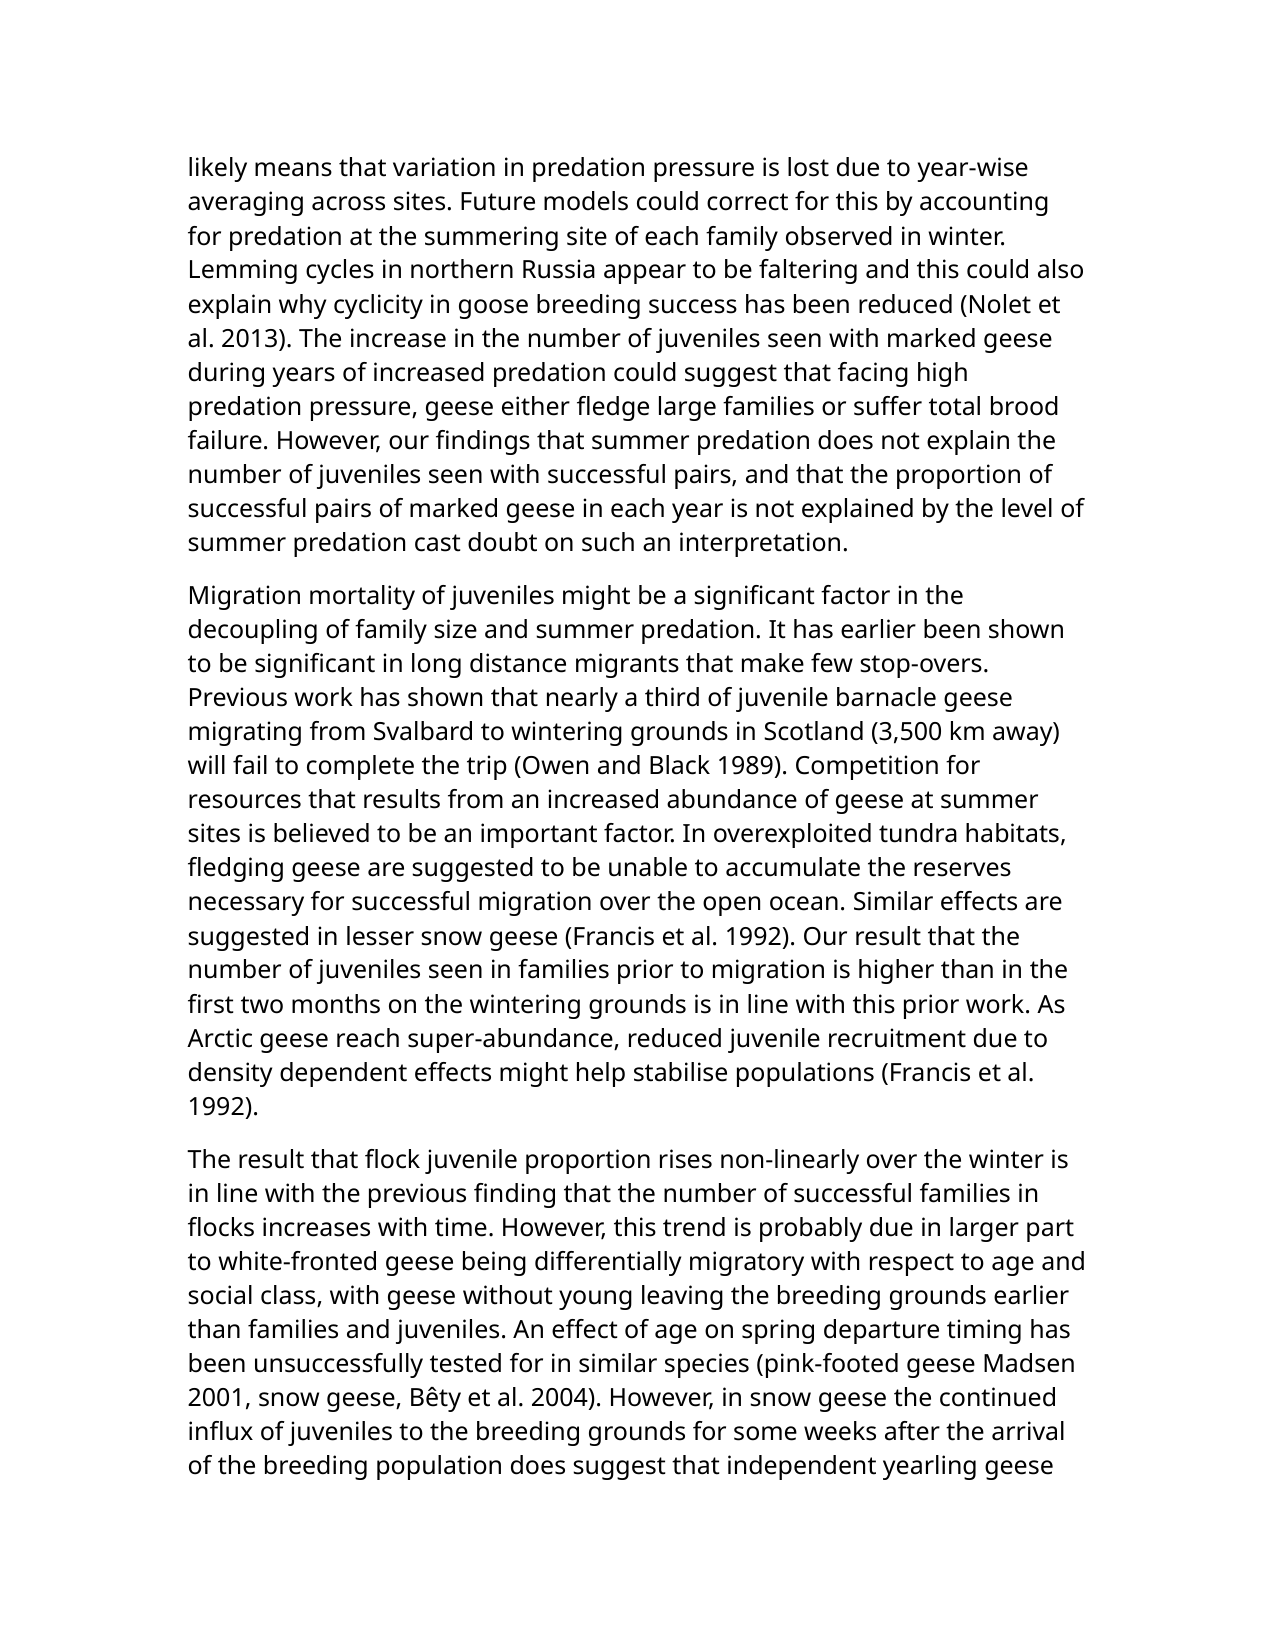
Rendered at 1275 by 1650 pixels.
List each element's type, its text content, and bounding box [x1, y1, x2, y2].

text Migration mortality of juveniles might be a significant factor in the decoupling of family size and summer predation. It has earlier been shown to be significant in long distance migrants that make few stop-overs. Previous work has shown that nearly a third of juvenile barnacle geese migrating from Svalbard to wintering grounds in Scotland (3,500 km away) will fail to complete the trip (Owen and Black 1989). Competition for resources that results from an increased abundance of geese at summer sites is believed to be an important factor. In overexploited tundra habitats, fledging geese are suggested to be unable to accumulate the reserves necessary for successful migration over the open ocean. Similar effects are suggested in lesser snow geese (Francis et al. 1992). Our result that the number of juveniles seen in families prior to migration is higher than in the first two months on the wintering grounds is in line with this prior work. As Arctic geese reach super-abundance, reduced juvenile recruitment due to density dependent effects might help stabilise populations (Francis et al. 1992). [187, 577, 1087, 1122]
text The result that flock juvenile proportion rises non-linearly over the winter is in line with the previous finding that the number of successful families in flocks increases with time. However, this trend is probably due in larger part to white-fronted geese being differentially migratory with respect to age and social class, with geese without young leaving the breeding grounds earlier than families and juveniles. An effect of age on spring departure timing has been unsuccessfully tested for in similar species (pink-footed geese Madsen 2001, snow geese, Bêty et al. 2004). However, in snow geese the continued influx of juveniles to the breeding grounds for some weeks after the arrival of the breeding population does suggest that independent yearling geese [187, 1141, 1087, 1482]
text likely means that variation in predation pressure is lost due to year-wise averaging across sites. Future models could correct for this by accounting for predation at the summering site of each family observed in winter. Lemming cycles in northern Russia appear to be faltering and this could also explain why cyclicity in goose breeding success has been reduced (Nolet et al. 2013). The increase in the number of juveniles seen with marked geese during years of increased predation could suggest that facing high predation pressure, geese either fledge large families or suffer total brood failure. However, our findings that summer predation does not explain the number of juveniles seen with successful pairs, and that the proportion of successful pairs of marked geese in each year is not explained by the level of summer predation cast doubt on such an interpretation. [187, 150, 1087, 559]
